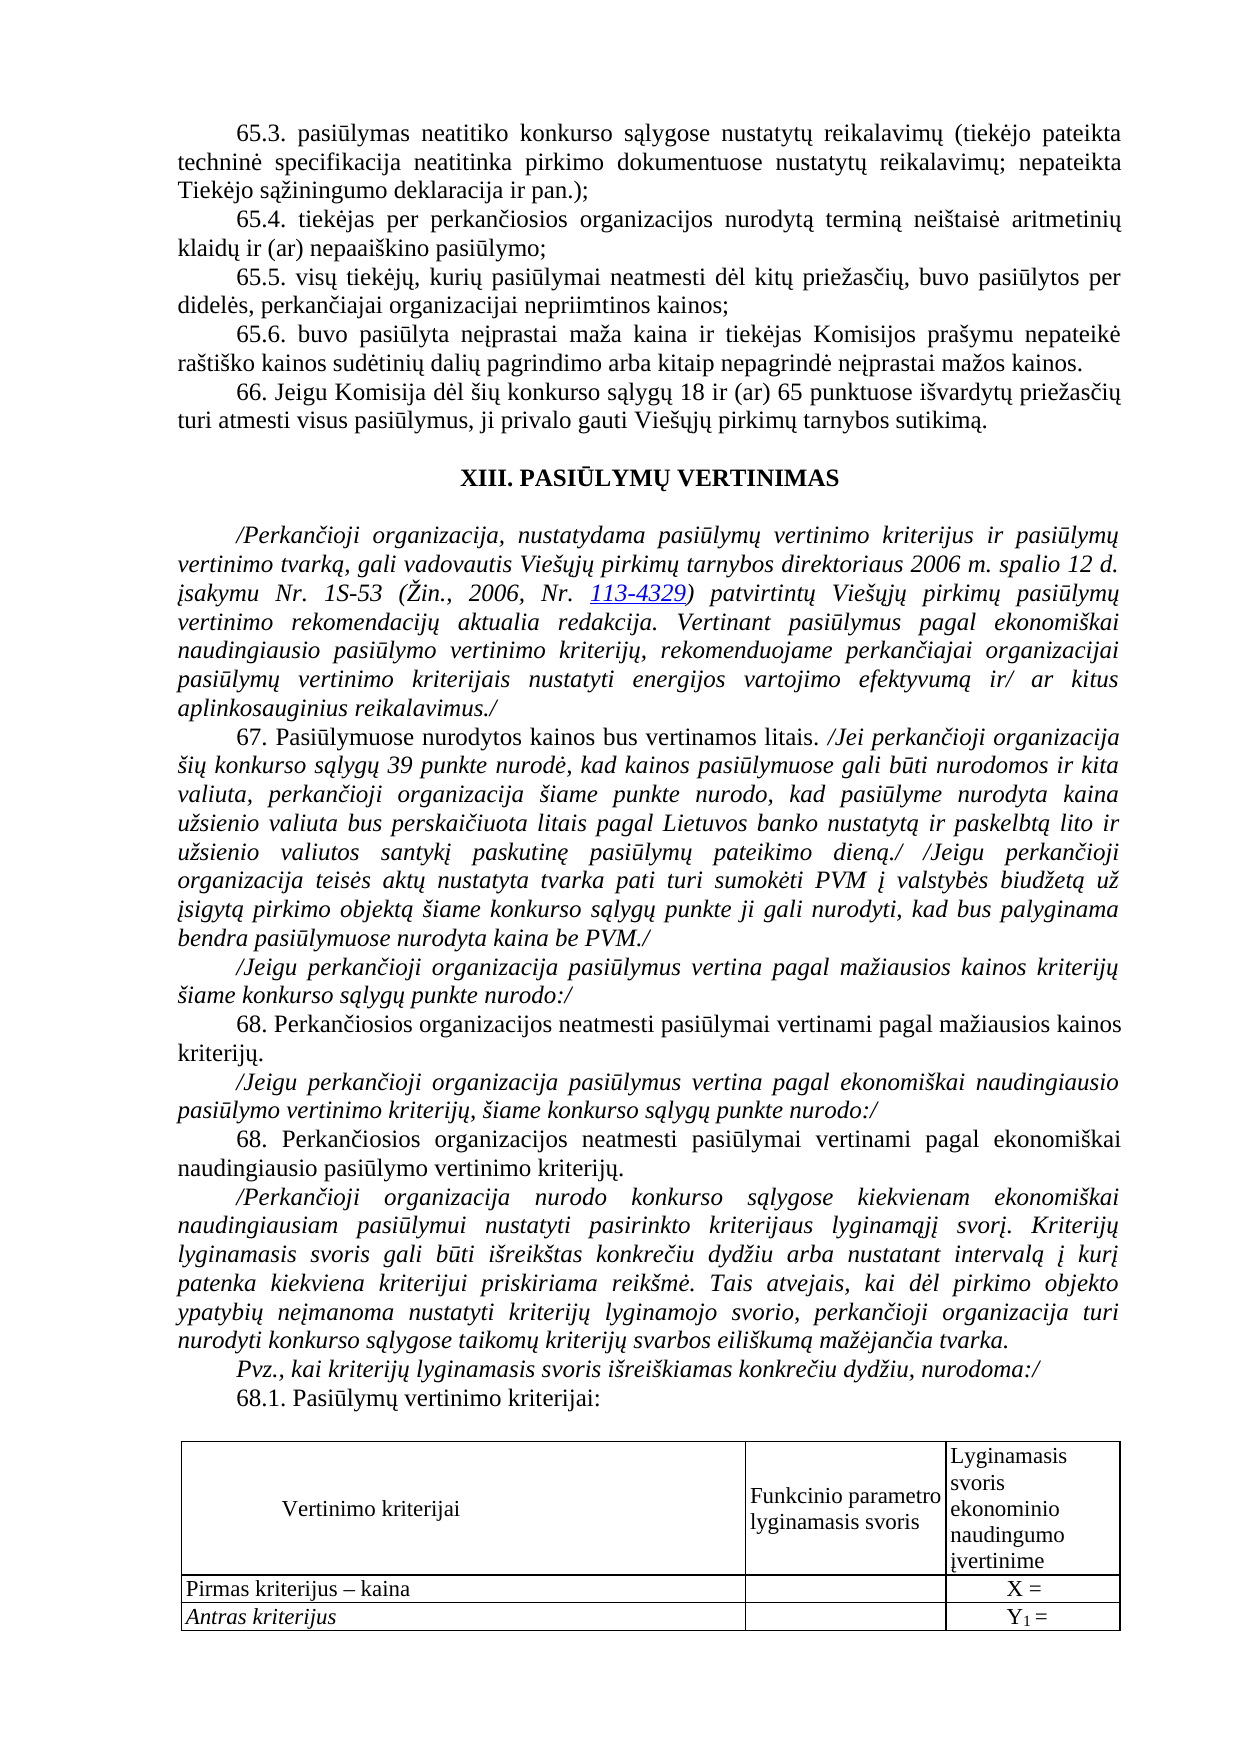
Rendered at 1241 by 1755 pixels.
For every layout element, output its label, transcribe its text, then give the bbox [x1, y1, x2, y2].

table_cell Antras kriterijus [182, 1603, 745, 1630]
text 65.5. visų tiekėjų, kurių pasiūlymai neatmesti dėl kitų priežasčių, buvo pasiūlytos per didelės, perkančiajai organizacijai nepriimtinos kainos; [177, 262, 1122, 319]
text /Jeigu perkančioji organizacija pasiūlymus vertina pagal mažiausios kainos kriterijų šiame konkurso sąlygų punkte nurodo:/ [177, 952, 1122, 1009]
table_header Funkcinio parametro lyginamasis svoris [746, 1442, 945, 1574]
text 65.3. pasiūlymas neatitiko konkurso sąlygose nustatytų reikalavimų (tiekėjo pateikta techninė specifikacija neatitinka pirkimo dokumentuose nustatytų reikalavimų; nepateikta Tiekėjo sąžiningumo deklaracija ir pan.); [177, 118, 1122, 204]
text 68.1. Pasiūlymų vertinimo kriterijai: [177, 1383, 1122, 1412]
table_cell [746, 1576, 945, 1602]
table_cell Pirmas kriterijus – kaina [182, 1576, 745, 1602]
text 68. Perkančiosios organizacijos neatmesti pasiūlymai vertinami pagal ekonomiškai naudingiausio pasiūlymo vertinimo kriterijų. [177, 1124, 1122, 1182]
table_header Lyginamasis svoris ekonominio naudingumo įvertinime [947, 1442, 1119, 1574]
text 67. Pasiūlymuose nurodytos kainos bus vertinamos litais. /Jei perkančioji organizacija šių konkurso sąlygų 39 punkte nurodė, kad kainos pasiūlymuose gali būti nurodomos ir kita valiuta, perkančioji organizacija šiame punkte nurodo, kad pasiūlyme nurodyta kaina užsienio valiuta bus perskaičiuota litais pagal Lietuvos banko nustatytą ir paskelbtą lito ir užsienio valiutos santykį paskutinę pasiūlymų pateikimo dieną./ /Jeigu perkančioji organizacija teisės aktų nustatyta tvarka pati turi sumokėti PVM į valstybės biudžetą už įsigytą pirkimo objektą šiame konkurso sąlygų punkte ji gali nurodyti, kad bus palyginama bendra pasiūlymuose nurodyta kaina be PVM./ [177, 722, 1122, 952]
text 65.4. tiekėjas per perkančiosios organizacijos nurodytą terminą neištaisė aritmetinių klaidų ir (ar) nepaaiškino pasiūlymo; [177, 204, 1122, 262]
text 65.6. buvo pasiūlyta neįprastai maža kaina ir tiekėjas Komisijos prašymu nepateikė raštiško kainos sudėtinių dalių pagrindimo arba kitaip nepagrindė neįprastai mažos kainos. [177, 319, 1122, 377]
text 66. Jeigu Komisija dėl šių konkurso sąlygų 18 ir (ar) 65 punktuose išvardytų priežasčių turi atmesti visus pasiūlymus, ji privalo gauti Viešųjų pirkimų tarnybos sutikimą. [177, 377, 1122, 434]
text 68. Perkančiosios organizacijos neatmesti pasiūlymai vertinami pagal mažiausios kainos kriterijų. [177, 1009, 1122, 1067]
text /Jeigu perkančioji organizacija pasiūlymus vertina pagal ekonomiškai naudingiausio pasiūlymo vertinimo kriterijų, šiame konkurso sąlygų punkte nurodo:/ [177, 1067, 1122, 1124]
text XIII. PASIŪLYMŲ VERTINIMAS [177, 463, 1122, 492]
text Pvz., kai kriterijų lyginamasis svoris išreiškiamas konkrečiu dydžiu, nurodoma:/ [177, 1354, 1122, 1383]
text /Perkančioji organizacija, nustatydama pasiūlymų vertinimo kriterijus ir pasiūlymų vertinimo tvarką, gali vadovautis Viešųjų pirkimų tarnybos direktoriaus 2006 m. spalio 12 d. įsakymu Nr. 1S-53 (Žin., 2006, Nr. 113-4329) patvirtintų Viešųjų pirkimų pasiūlymų vertinimo rekomendacijų aktualia redakcija. Vertinant pasiūlymus pagal ekonomiškai naudingiausio pasiūlymo vertinimo kriterijų, rekomenduojame perkančiajai organizacijai pasiūlymų vertinimo kriterijais nustatyti energijos vartojimo efektyvumą ir/ ar kitus aplinkosauginius reikalavimus./ [177, 521, 1122, 722]
table_header Vertinimo kriterijai [182, 1442, 745, 1574]
table_cell [746, 1603, 945, 1630]
text /Perkančioji organizacija nurodo konkurso sąlygose kiekvienam ekonomiškai naudingiausiam pasiūlymui nustatyti pasirinkto kriterijaus lyginamąjį svorį. Kriterijų lyginamasis svoris gali būti išreikštas konkrečiu dydžiu arba nustatant intervalą į kurį patenka kiekviena kriterijui priskiriama reikšmė. Tais atvejais, kai dėl pirkimo objekto ypatybių neįmanoma nustatyti kriterijų lyginamojo svorio, perkančioji organizacija turi nurodyti konkurso sąlygose taikomų kriterijų svarbos eiliškumą mažėjančia tvarka. [177, 1182, 1122, 1354]
table_cell Y1 = [947, 1603, 1119, 1630]
table_cell X = [947, 1576, 1119, 1602]
